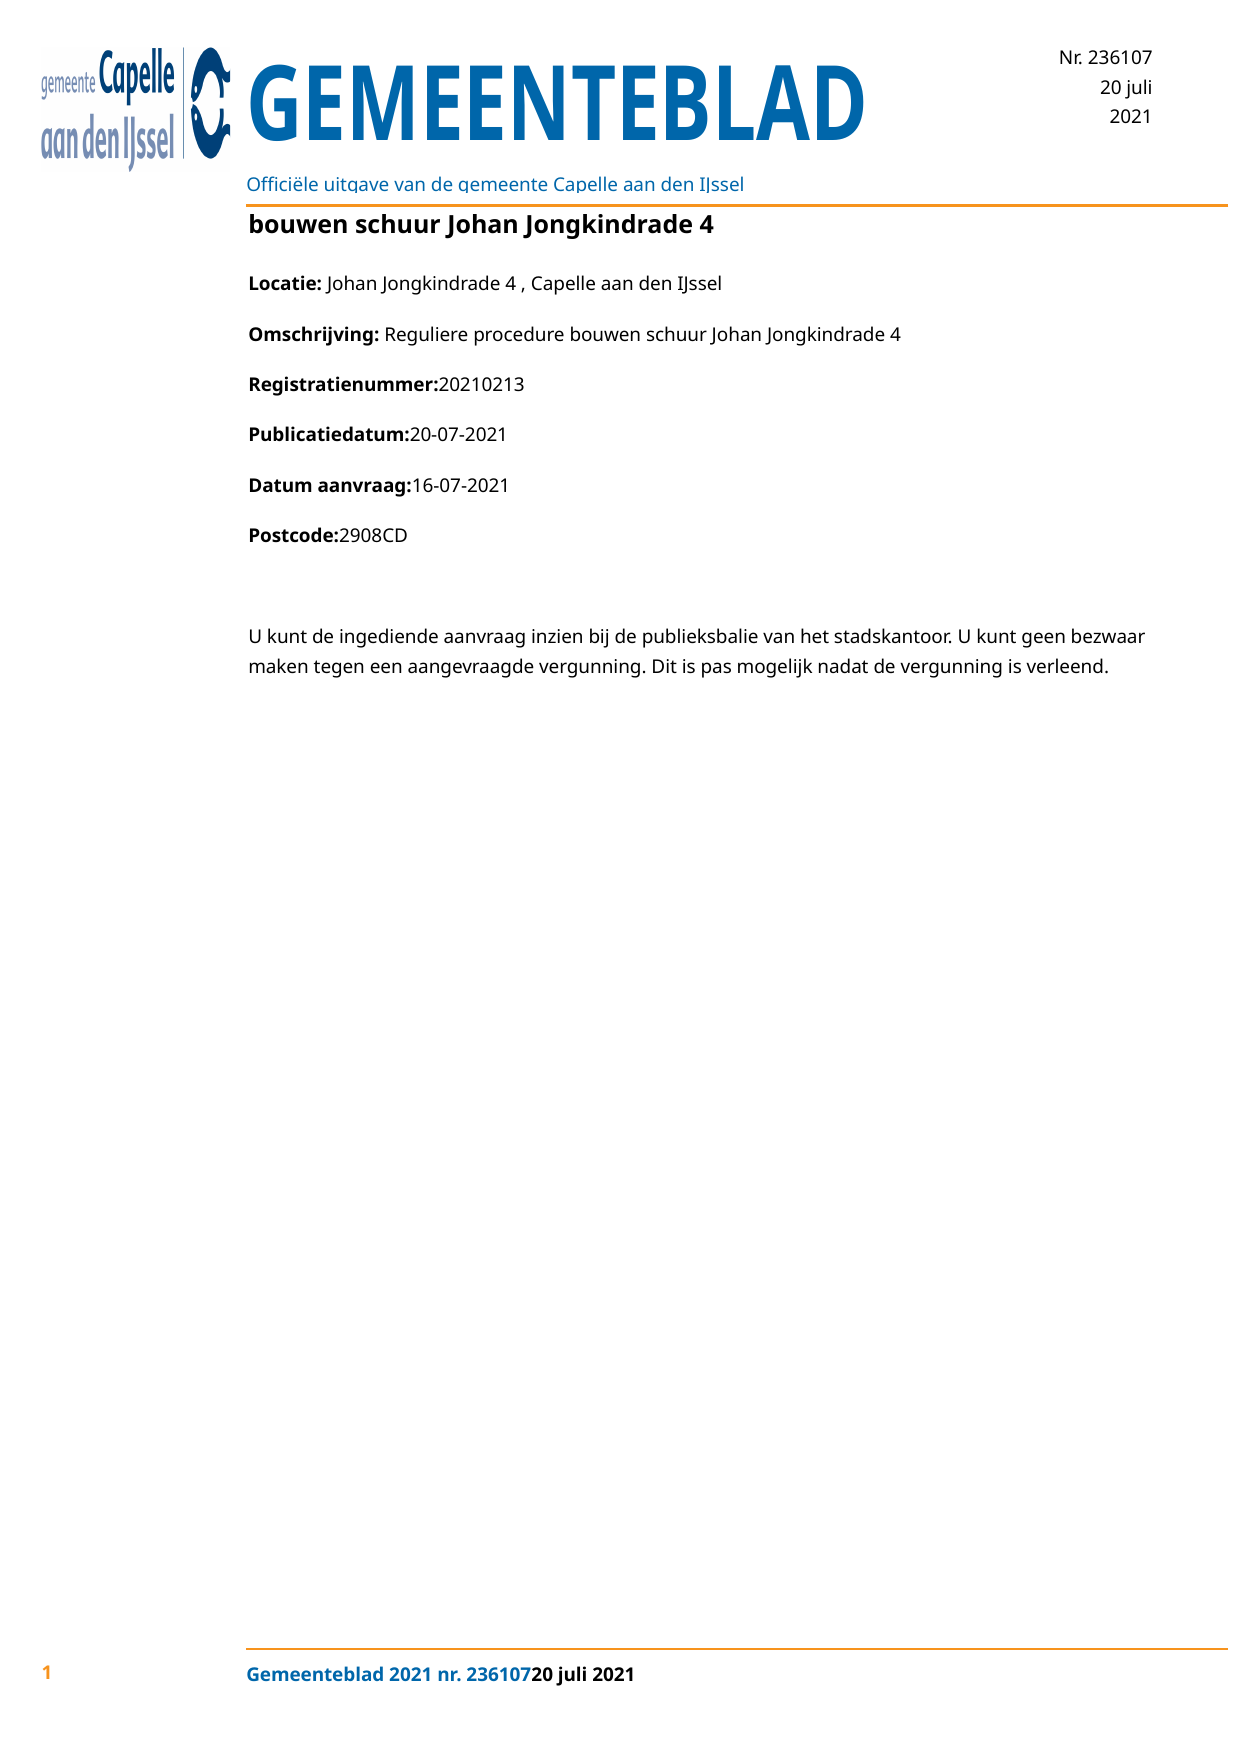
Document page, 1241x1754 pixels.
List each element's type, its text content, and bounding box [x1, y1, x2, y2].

text bouwen schuur Johan Jongkindrade 4 [248, 207, 1152, 241]
text Omschrijving: Reguliere procedure bouwen schuur Johan Jongkindrade 4 [248, 321, 1152, 346]
text Registratienummer:20210213 [248, 371, 1152, 397]
text Publicatiedatum:20-07-2021 [248, 422, 1152, 447]
text Locatie: Johan Jongkindrade 4 , Capelle aan den IJssel [248, 270, 1152, 296]
text Postcode:2908CD [248, 522, 1152, 548]
text U kunt de ingediende aanvraag inzien bij de publieksbalie van het stadskantoor. U kunt geen bezwaar maken tegen een aangevraagde vergunning. Dit is pas mogelijk nadat de vergunning is verleend. [248, 623, 1152, 678]
text Datum aanvraag:16-07-2021 [248, 472, 1152, 498]
picture [41, 47, 231, 172]
